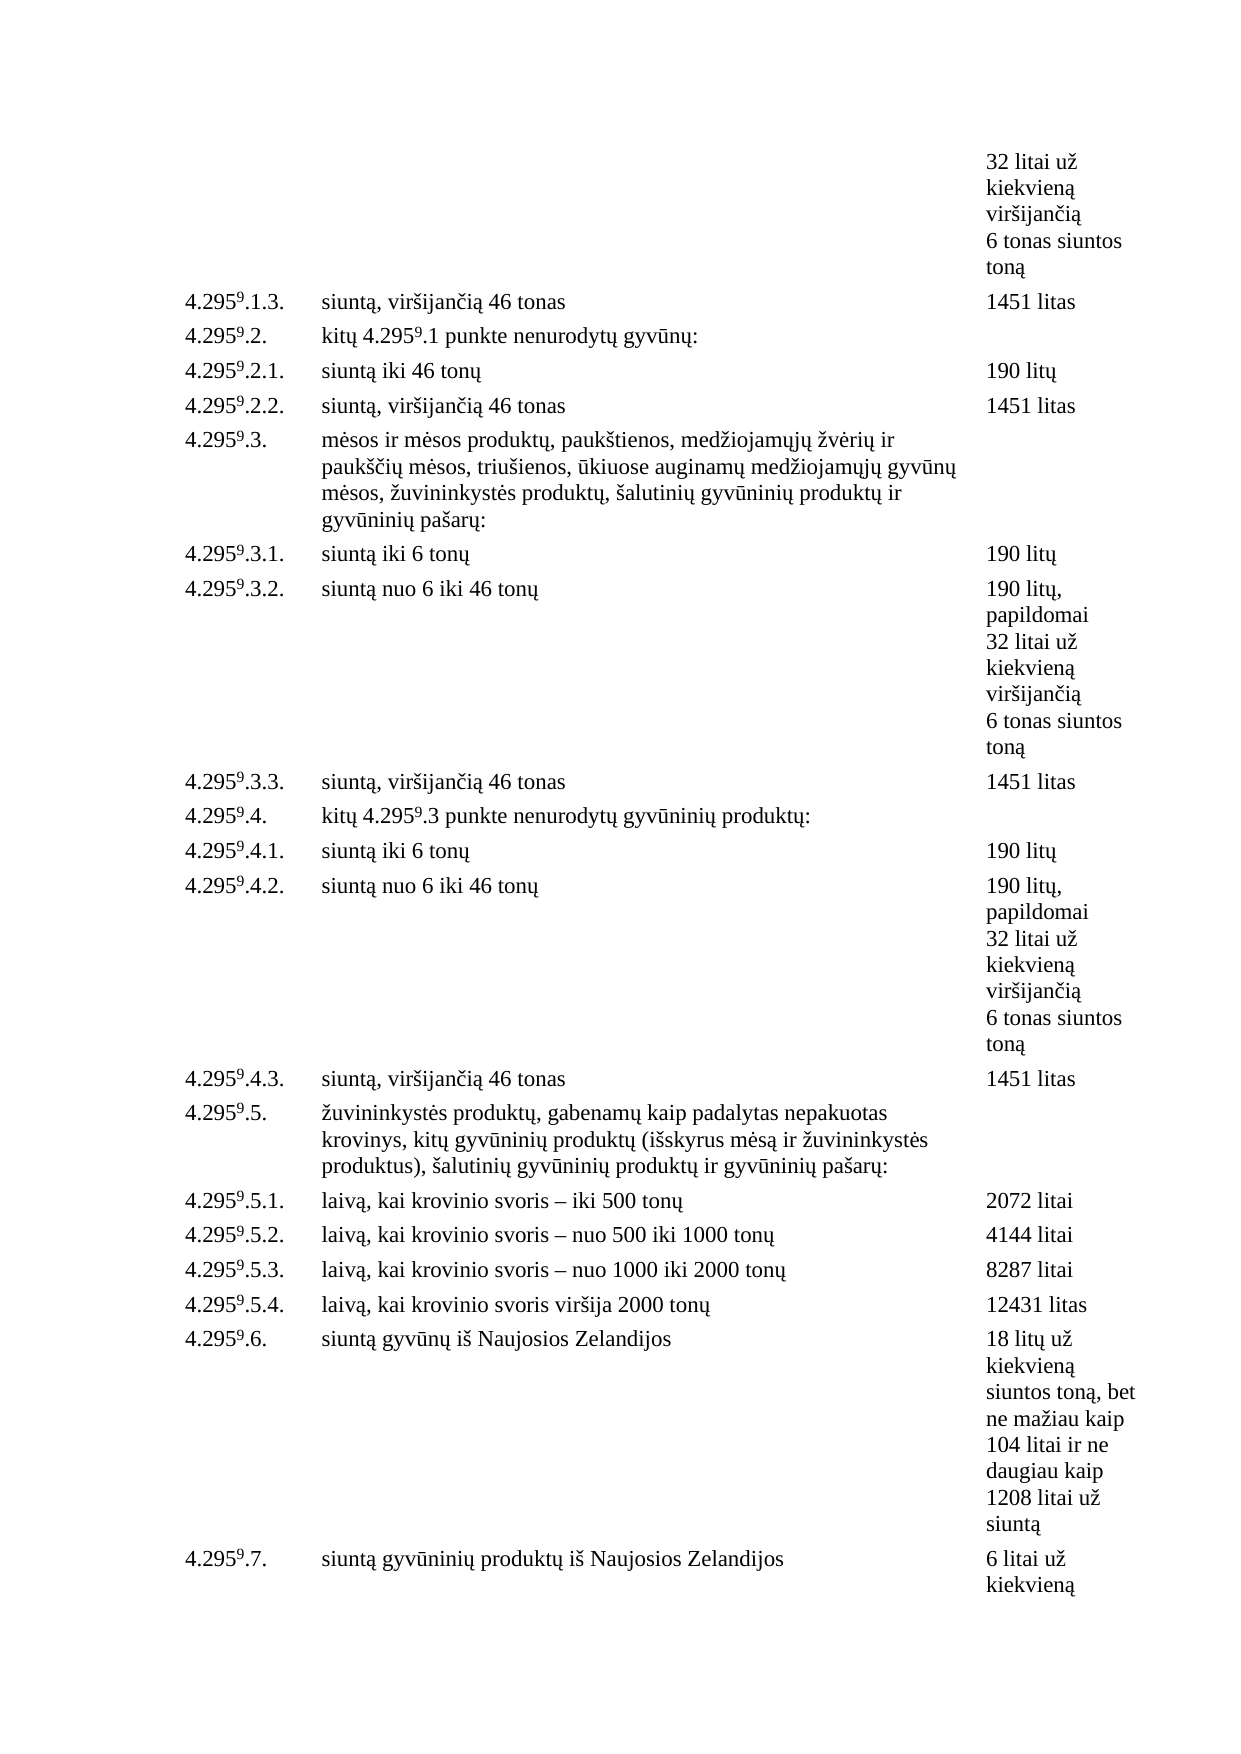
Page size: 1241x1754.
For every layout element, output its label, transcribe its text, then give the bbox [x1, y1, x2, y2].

table_cell laivą, kai krovinio svoris – nuo 1000 iki 2000 tonų [321, 1256, 986, 1291]
table_cell 1451 litas [986, 392, 1148, 427]
table_cell kitų 4.2959.1 punkte nenurodytų gyvūnų: [321, 323, 986, 357]
table_cell siuntą nuo 6 iki 46 tonų [321, 872, 986, 1065]
table_cell 4.2959.5. [174, 1099, 321, 1187]
table_cell 4.2959.3. [174, 427, 321, 540]
table_cell 4.2959.1.3. [174, 288, 321, 322]
table_cell 1451 litas [986, 288, 1148, 322]
table_cell laivą, kai krovinio svoris – nuo 500 iki 1000 tonų [321, 1221, 986, 1256]
table_cell 4.2959.4.1. [174, 837, 321, 872]
table_cell 4.2959.7. [174, 1545, 321, 1597]
table_cell 4.2959.5.4. [174, 1291, 321, 1326]
table_cell 4144 litai [986, 1221, 1148, 1256]
table_cell 6 litai už kiekvieną [986, 1545, 1148, 1597]
table_cell laivą, kai krovinio svoris viršija 2000 tonų [321, 1291, 986, 1326]
table_cell siuntą, viršijančią 46 tonas [321, 768, 986, 802]
table_cell siuntą iki 6 tonų [321, 540, 986, 575]
table_cell 4.2959.2.1. [174, 357, 321, 392]
table_cell siuntą gyvūninių produktų iš Naujosios Zelandijos [321, 1545, 986, 1597]
table_cell 190 litų, papildomai 32 litai už kiekvieną viršijančią 6 tonas siuntos toną [986, 575, 1148, 768]
table_cell siuntą iki 46 tonų [321, 357, 986, 392]
table_cell 190 litų [986, 540, 1148, 575]
table_cell [321, 148, 986, 288]
table_cell siuntą, viršijančią 46 tonas [321, 392, 986, 427]
table_cell [986, 1099, 1148, 1187]
table_cell kitų 4.2959.3 punkte nenurodytų gyvūninių produktų: [321, 803, 986, 837]
table_cell 4.2959.4. [174, 803, 321, 837]
table_cell 8287 litai [986, 1256, 1148, 1291]
table_cell 4.2959.4.3. [174, 1065, 321, 1099]
table_cell 1451 litas [986, 1065, 1148, 1099]
table_cell 12431 litas [986, 1291, 1148, 1326]
table_cell 4.2959.4.2. [174, 872, 321, 1065]
table_cell 190 litų [986, 837, 1148, 872]
table_cell 190 litų, papildomai 32 litai už kiekvieną viršijančią 6 tonas siuntos toną [986, 872, 1148, 1065]
table_cell [986, 427, 1148, 540]
table_cell 1451 litas [986, 768, 1148, 802]
table_cell 4.2959.5.1. [174, 1187, 321, 1221]
table_cell 32 litai už kiekvieną viršijančią 6 tonas siuntos toną [986, 148, 1148, 288]
table_cell žuvininkystės produktų, gabenamų kaip padalytas nepakuotas krovinys, kitų gyvūninių produktų (išskyrus mėsą ir žuvininkystės produktus), šalutinių gyvūninių produktų ir gyvūninių pašarų: [321, 1099, 986, 1187]
table_cell siuntą, viršijančią 46 tonas [321, 288, 986, 322]
table_cell [986, 803, 1148, 837]
table_cell siuntą nuo 6 iki 46 tonų [321, 575, 986, 768]
table_cell siuntą, viršijančią 46 tonas [321, 1065, 986, 1099]
table_cell 190 litų [986, 357, 1148, 392]
table_cell [174, 148, 321, 288]
table_cell 4.2959.3.2. [174, 575, 321, 768]
table_cell siuntą iki 6 tonų [321, 837, 986, 872]
table_cell [986, 323, 1148, 357]
table_cell laivą, kai krovinio svoris – iki 500 tonų [321, 1187, 986, 1221]
table_cell 4.2959.2. [174, 323, 321, 357]
table_cell 4.2959.5.2. [174, 1221, 321, 1256]
table_cell 4.2959.3.3. [174, 768, 321, 802]
table_cell 4.2959.2.2. [174, 392, 321, 427]
table_cell mėsos ir mėsos produktų, paukštienos, medžiojamųjų žvėrių ir paukščių mėsos, triušienos, ūkiuose auginamų medžiojamųjų gyvūnų mėsos, žuvininkystės produktų, šalutinių gyvūninių produktų ir gyvūninių pašarų: [321, 427, 986, 540]
table_cell 4.2959.5.3. [174, 1256, 321, 1291]
table_cell 4.2959.3.1. [174, 540, 321, 575]
table_cell 4.2959.6. [174, 1326, 321, 1545]
table_cell siuntą gyvūnų iš Naujosios Zelandijos [321, 1326, 986, 1545]
table_cell 18 litų už kiekvieną siuntos toną, bet ne mažiau kaip 104 litai ir ne daugiau kaip 1208 litai už siuntą [986, 1326, 1148, 1545]
table_cell 2072 litai [986, 1187, 1148, 1221]
